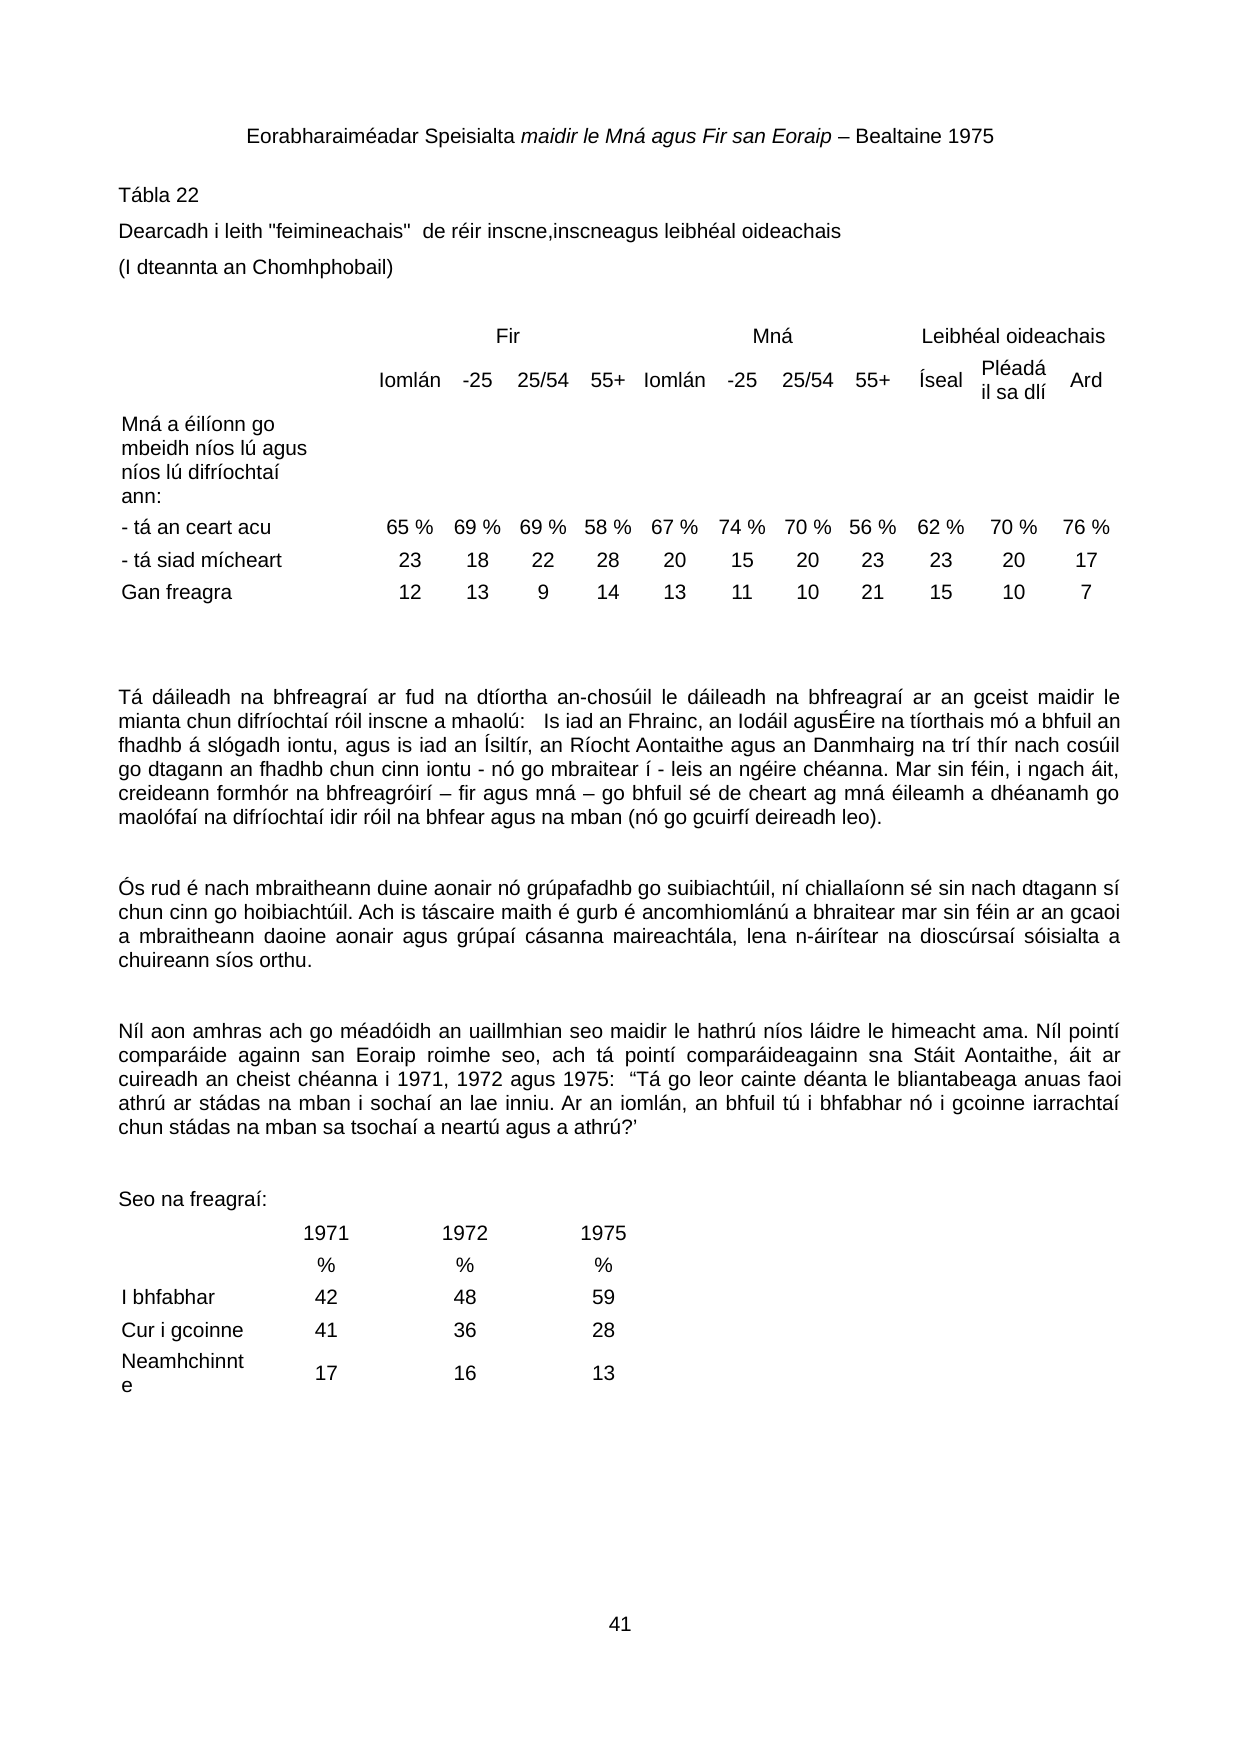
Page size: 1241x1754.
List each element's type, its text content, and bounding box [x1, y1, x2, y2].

table_cell 36 [395, 1313, 534, 1346]
table_cell 25/54 [775, 352, 841, 408]
table_cell [709, 408, 775, 511]
table_header [327, 320, 375, 352]
table_cell [977, 408, 1050, 511]
table_cell 70 % [775, 511, 841, 543]
table_cell Ard [1050, 352, 1122, 408]
table_cell 16 [395, 1346, 534, 1399]
table_cell 69 % [444, 511, 510, 543]
table_cell 7 [1050, 576, 1122, 608]
table_cell 17 [257, 1346, 395, 1399]
table_cell [1050, 408, 1122, 511]
table_cell [327, 352, 375, 408]
table_cell 22 [510, 543, 576, 576]
table_cell 55+ [576, 352, 640, 408]
table_cell 56 % [841, 511, 905, 543]
table_cell 15 [709, 543, 775, 576]
table_cell Cur i gcoinne [118, 1313, 257, 1346]
table_cell 59 [534, 1281, 673, 1313]
text Tábla 22 [118, 183, 1122, 207]
table_cell I bhfabhar [118, 1281, 257, 1313]
table_cell 20 [775, 543, 841, 576]
table_cell 41 [257, 1313, 395, 1346]
table_cell [905, 408, 977, 511]
text Dearcadh i leith "feimineachais" de réir inscne,inscneagus leibhéal oideachais [118, 219, 1122, 243]
table_cell 69 % [510, 511, 576, 543]
table_cell % [395, 1249, 534, 1281]
table_cell 55+ [841, 352, 905, 408]
table_cell [576, 408, 640, 511]
table_header 1975 [534, 1216, 673, 1248]
table_cell % [534, 1249, 673, 1281]
table_cell - tá siad mícheart [118, 543, 327, 576]
table_cell Iomlán [640, 352, 709, 408]
table_cell 14 [576, 576, 640, 608]
table_cell 13 [534, 1346, 673, 1399]
table_header 1971 [257, 1216, 395, 1248]
table_cell [327, 543, 375, 576]
table_cell - tá an ceart acu [118, 511, 327, 543]
table_cell Pléadáil sa dlí [977, 352, 1050, 408]
text Tá dáileadh na bhfreagraí ar fud na dtíortha an-chosúil le dáileadh na bhfreagraí ar an gceist maidir le mianta chun difríochtaí róil inscne a mhaolú: Is iad an Fhrainc, an Iodáil agusÉire na tíorthais mó a bhfuil an fhadhb á slógadh iontu, agus is iad an Ísiltír, an Ríocht Aontaithe agus an Danmhairg na trí thír nach cosúil go dtagann an fhadhb chun cinn iontu - nó go mbraitear í - leis an ngéire chéanna. Mar sin féin, i ngach áit, creideann formhór na bhfreagróirí – fir agus mná – go bhfuil sé de cheart ag mná éileamh a dhéanamh go maolófaí na difríochtaí idir róil na bhfear agus na mban (nó go gcuirfí deireadh leo). [118, 685, 1122, 829]
table_cell [327, 511, 375, 543]
table_header [118, 1216, 257, 1248]
table_cell 76 % [1050, 511, 1122, 543]
table_header 1972 [395, 1216, 534, 1248]
table_cell 10 [977, 576, 1050, 608]
table_cell [841, 408, 905, 511]
table_cell 25/54 [510, 352, 576, 408]
table_cell 20 [640, 543, 709, 576]
table_cell 42 [257, 1281, 395, 1313]
table_cell [640, 408, 709, 511]
table_cell 10 [775, 576, 841, 608]
table_cell 23 [905, 543, 977, 576]
table_cell [444, 408, 510, 511]
table_cell 48 [395, 1281, 534, 1313]
text Níl aon amhras ach go méadóidh an uaillmhian seo maidir le hathrú níos láidre le himeacht ama. Níl pointí comparáide againn san Eoraip roimhe seo, ach tá pointí comparáideagainn sna Stáit Aontaithe, áit ar cuireadh an cheist chéanna i 1971, 1972 agus 1975: “Tá go leor cainte déanta le bliantabeaga anuas faoi athrú ar stádas na mban i sochaí an lae inniu. Ar an iomlán, an bhfuil tú i bhfabhar nó i gcoinne iarrachtaí chun stádas na mban sa tsochaí a neartú agus a athrú?’ [118, 1019, 1122, 1139]
table_cell 17 [1050, 543, 1122, 576]
table_cell 18 [444, 543, 510, 576]
table_header [118, 320, 327, 352]
table_cell 15 [905, 576, 977, 608]
table_cell 28 [576, 543, 640, 576]
table_cell Neamhchinnte [118, 1346, 257, 1399]
table_cell [327, 408, 375, 511]
table_cell 20 [977, 543, 1050, 576]
table_cell Íseal [905, 352, 977, 408]
table_header Leibhéal oideachais [905, 320, 1122, 352]
table_cell [375, 408, 444, 511]
table_cell % [257, 1249, 395, 1281]
table_header Mná [640, 320, 905, 352]
table_cell 74 % [709, 511, 775, 543]
table_cell 70 % [977, 511, 1050, 543]
text (I dteannta an Chomhphobail) [118, 254, 1122, 278]
table_cell 11 [709, 576, 775, 608]
table_cell Iomlán [375, 352, 444, 408]
table_cell 67 % [640, 511, 709, 543]
table_cell Mná a éilíonn go mbeidh níos lú agus níos lú difríochtaí ann: [118, 408, 327, 511]
table_cell [118, 1249, 257, 1281]
text Ós rud é nach mbraitheann duine aonair nó grúpafadhb go suibiachtúil, ní chiallaíonn sé sin nach dtagann sí chun cinn go hoibiachtúil. Ach is táscaire maith é gurb é ancomhiomlánú a bhraitear mar sin féin ar an gcaoi a mbraitheann daoine aonair agus grúpaí cásanna maireachtála, lena n-áirítear na dioscúrsaí sóisialta a chuireann síos orthu. [118, 876, 1122, 972]
table_cell 28 [534, 1313, 673, 1346]
table_header Fir [375, 320, 640, 352]
table_cell [118, 352, 327, 408]
table_cell 21 [841, 576, 905, 608]
table_cell [775, 408, 841, 511]
table_cell 12 [375, 576, 444, 608]
table_cell 65 % [375, 511, 444, 543]
table_cell 58 % [576, 511, 640, 543]
table_cell [327, 576, 375, 608]
table_cell 23 [375, 543, 444, 576]
table_cell 9 [510, 576, 576, 608]
table_cell 13 [640, 576, 709, 608]
table_cell -25 [444, 352, 510, 408]
table_cell -25 [709, 352, 775, 408]
table_cell Gan freagra [118, 576, 327, 608]
table_cell 13 [444, 576, 510, 608]
table_cell 62 % [905, 511, 977, 543]
table_cell [510, 408, 576, 511]
table_cell 23 [841, 543, 905, 576]
text Seo na freagraí: [118, 1186, 1122, 1210]
